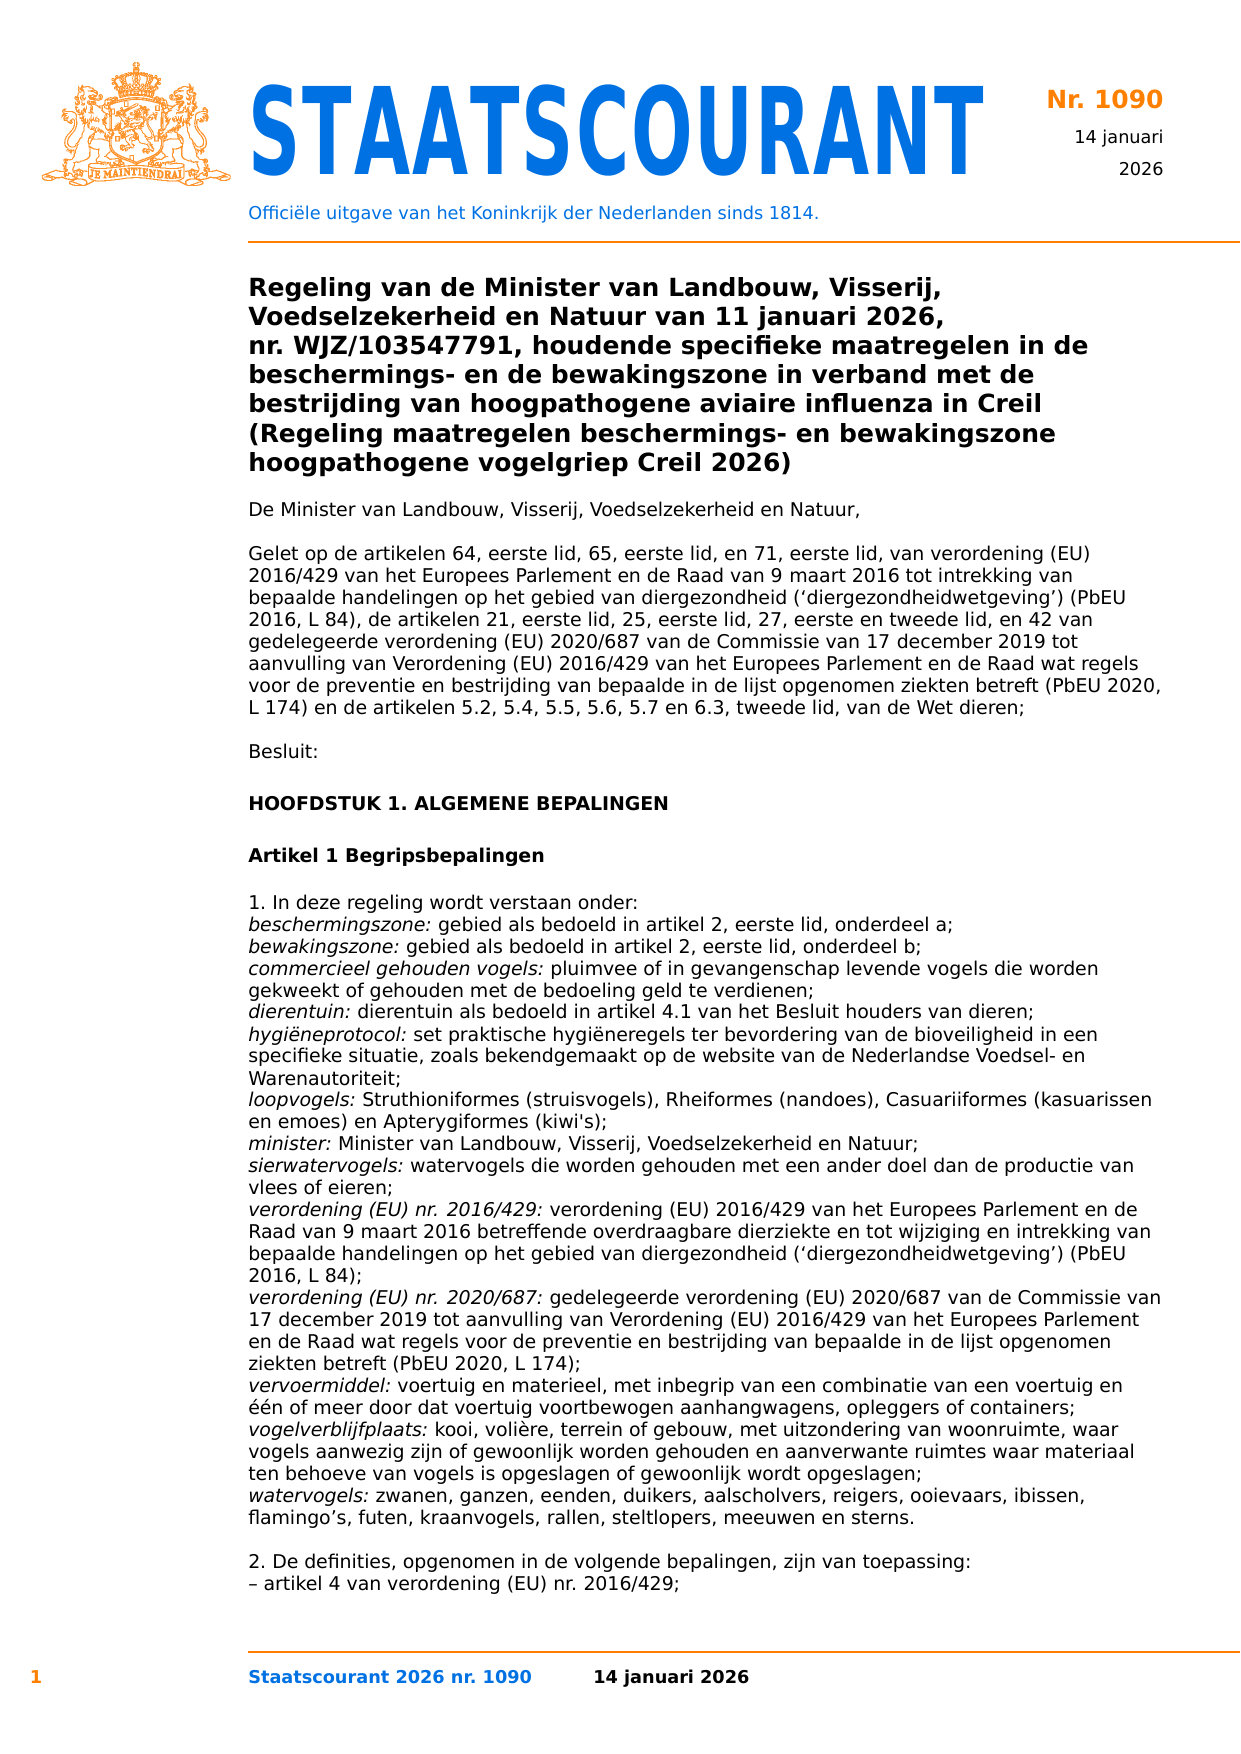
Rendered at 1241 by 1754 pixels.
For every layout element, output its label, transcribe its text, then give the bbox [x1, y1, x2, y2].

table_header [25, 62, 248, 241]
table_cell 14 januari [998, 121, 1240, 153]
text Besluit: [248, 741, 1163, 763]
text hygiëneprotocol: set praktische hygiëneregels ter bevordering van de bioveiligheid in een specifieke situatie, zoals bekendgemaakt op de website van de Nederlandse Voedsel- en Warenautoriteit; [248, 1023, 1163, 1089]
table_header STAATSCOURANT [248, 62, 998, 203]
text 1. In deze regeling wordt verstaan onder: [248, 892, 1163, 913]
picture [41, 62, 231, 186]
text loopvogels: Struthioniformes (struisvogels), Rheiformes (nandoes), Casuariiformes (kasuarissen en emoes) en Apterygiformes (kiwi's); [248, 1089, 1163, 1133]
text – artikel 4 van verordening (EU) nr. 2016/429; [248, 1573, 1163, 1595]
text 2. De definities, opgenomen in de volgende bepalingen, zijn van toepassing: [248, 1551, 1163, 1573]
text Gelet op de artikelen 64, eerste lid, 65, eerste lid, en 71, eerste lid, van verordening (EU) 2016/429 van het Europees Parlement en de Raad van 9 maart 2016 tot intrekking van bepaalde handelingen op het gebied van diergezondheid (‘diergezondheidwetgeving’) (PbEU 2016, L 84), de artikelen 21, eerste lid, 25, eerste lid, 27, eerste en tweede lid, en 42 van gedelegeerde verordening (EU) 2020/687 van de Commissie van 17 december 2019 tot aanvulling van Verordening (EU) 2016/429 van het Europees Parlement en de Raad wat regels voor de preventie en bestrijding van bepaalde in de lijst opgenomen ziekten betreft (PbEU 2020, L 174) en de artikelen 5.2, 5.4, 5.5, 5.6, 5.7 en 6.3, tweede lid, van de Wet dieren; [248, 543, 1163, 719]
text commercieel gehouden vogels: pluimvee of in gevangenschap levende vogels die worden gekweekt of gehouden met de bedoeling geld te verdienen; [248, 957, 1163, 1001]
table_cell 2026 [998, 153, 1240, 203]
text De Minister van Landbouw, Visserij, Voedselzekerheid en Natuur, [248, 499, 1163, 521]
text beschermingszone: gebied als bedoeld in artikel 2, eerste lid, onderdeel a; [248, 913, 1163, 936]
text vervoermiddel: voertuig en materieel, met inbegrip van een combinatie van een voertuig en één of meer door dat voertuig voortbewogen aanhangwagens, opleggers of containers; [248, 1375, 1163, 1419]
text verordening (EU) nr. 2020/687: gedelegeerde verordening (EU) 2020/687 van de Commissie van 17 december 2019 tot aanvulling van Verordening (EU) 2016/429 van het Europees Parlement en de Raad wat regels voor de preventie en bestrijding van bepaalde in de lijst opgenomen ziekten betreft (PbEU 2020, L 174); [248, 1287, 1163, 1375]
subtitle Regeling van de Minister van Landbouw, Visserij, Voedselzekerheid en Natuur van 11 januari 2026, nr. WJZ/103547791, houdende specifieke maatregelen in de beschermings- en de bewakingszone in verband met de bestrijding van hoogpathogene aviaire influenza in Creil (Regeling maatregelen beschermings- en bewakingszone hoogpathogene vogelgriep Creil 2026) [248, 273, 1163, 477]
subtitle HOOFDSTUK 1. ALGEMENE BEPALINGEN [248, 793, 1163, 814]
subtitle Artikel 1 Begripsbepalingen [248, 844, 1163, 867]
table_header Nr. 1090 [998, 62, 1240, 121]
text vogelverblijfplaats: kooi, volière, terrein of gebouw, met uitzondering van woonruimte, waar vogels aanwezig zijn of gewoonlijk worden gehouden en aanverwante ruimtes waar materiaal ten behoeve van vogels is opgeslagen of gewoonlijk wordt opgeslagen; [248, 1419, 1163, 1485]
text dierentuin: dierentuin als bedoeld in artikel 4.1 van het Besluit houders van dieren; [248, 1001, 1163, 1023]
table_cell Officiële uitgave van het Koninkrijk der Nederlanden sinds 1814. [248, 203, 1240, 241]
text watervogels: zwanen, ganzen, eenden, duikers, aalscholvers, reigers, ooievaars, ibissen, flamingo’s, futen, kraanvogels, rallen, steltlopers, meeuwen en sterns. [248, 1485, 1163, 1529]
text sierwatervogels: watervogels die worden gehouden met een ander doel dan de productie van vlees of eieren; [248, 1155, 1163, 1199]
text bewakingszone: gebied als bedoeld in artikel 2, eerste lid, onderdeel b; [248, 936, 1163, 957]
text verordening (EU) nr. 2016/429: verordening (EU) 2016/429 van het Europees Parlement en de Raad van 9 maart 2016 betreffende overdraagbare dierziekte en tot wijziging en intrekking van bepaalde handelingen op het gebied van diergezondheid (‘diergezondheidwetgeving’) (PbEU 2016, L 84); [248, 1199, 1163, 1287]
text minister: Minister van Landbouw, Visserij, Voedselzekerheid en Natuur; [248, 1133, 1163, 1155]
